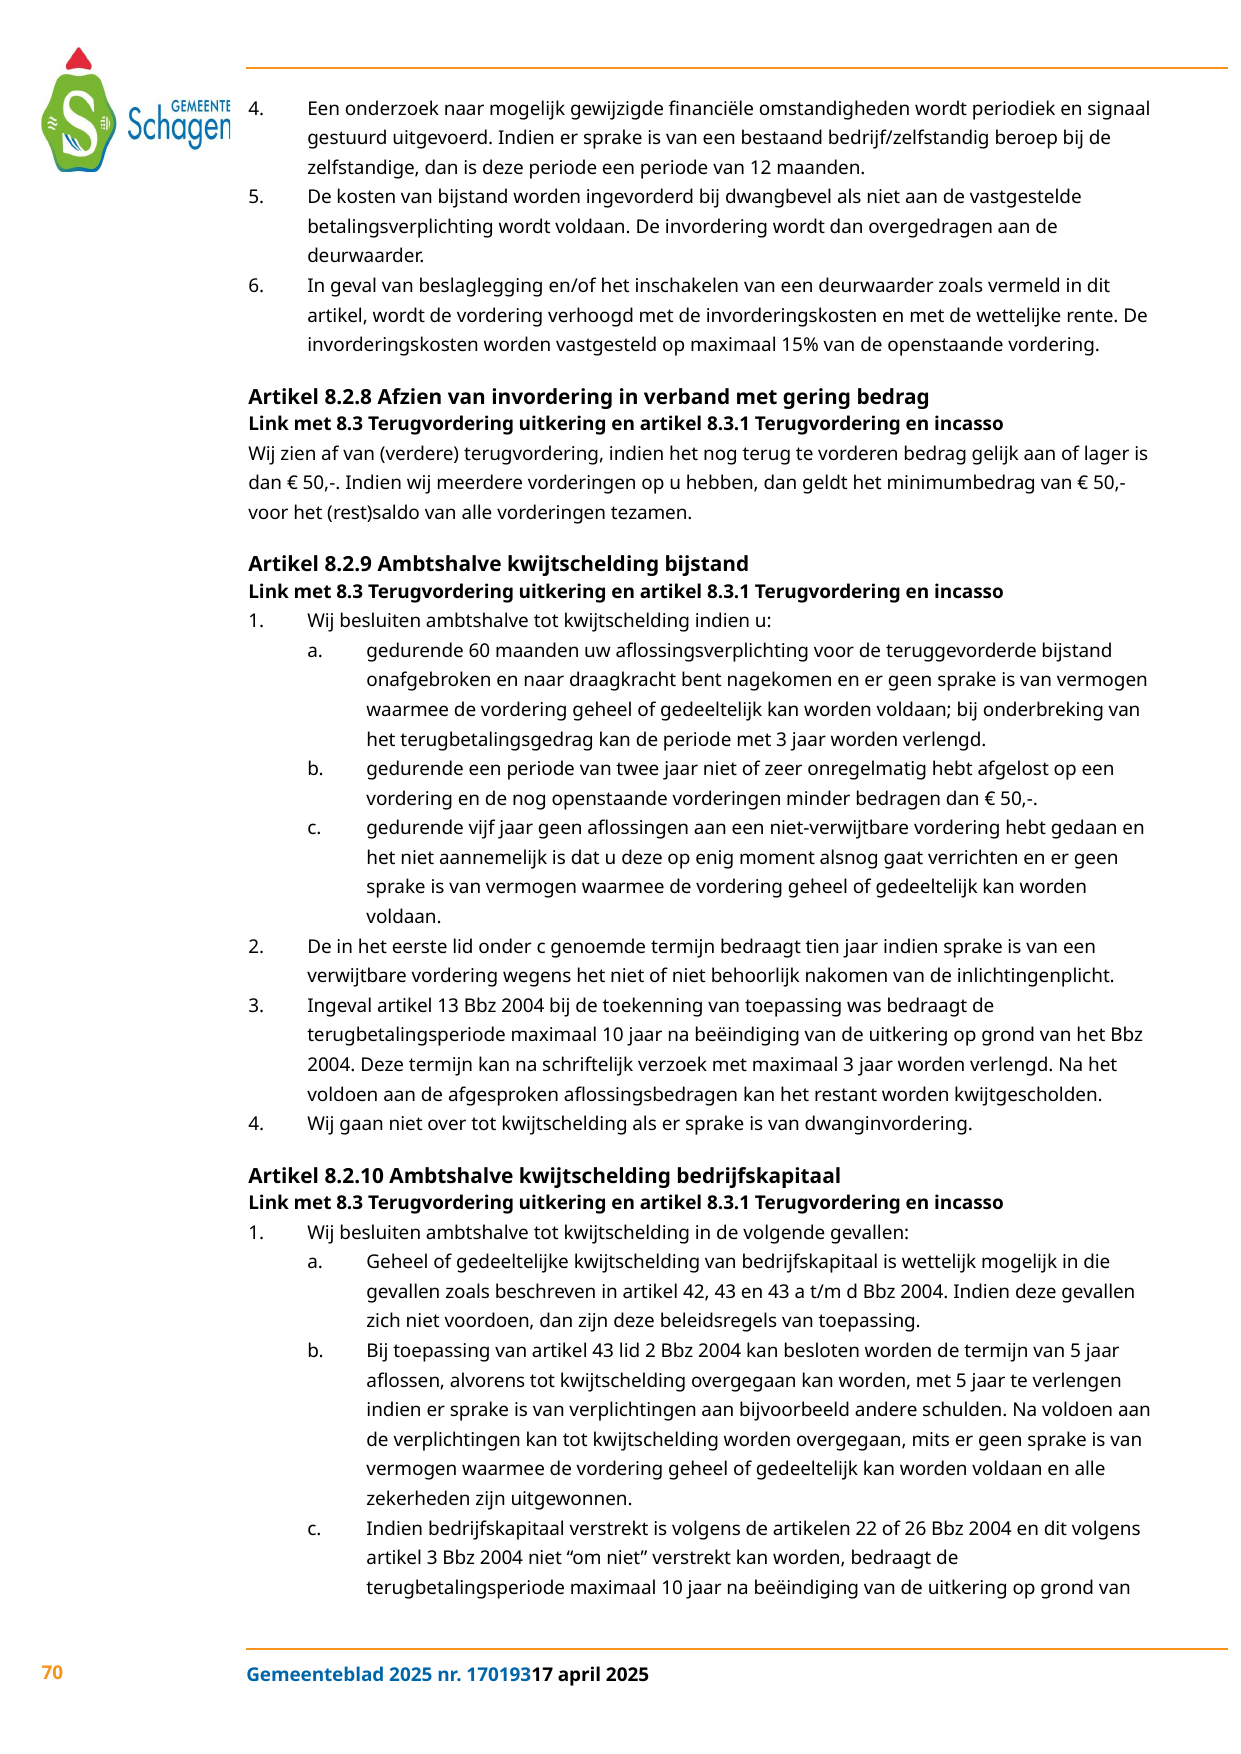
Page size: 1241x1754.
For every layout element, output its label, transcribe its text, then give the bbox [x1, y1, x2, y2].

list Een onderzoek naar mogelijk gewijzigde financiële omstandigheden wordt periodiek en signaal gestuurd uitgevoerd. Indien er sprake is van een bestaand bedrijf/zelfstandig beroep bij de zelfstandige, dan is deze periode een periode van 12 maanden. [248, 95, 1152, 180]
text Artikel 8.2.9 Ambtshalve kwijtschelding bijstand [248, 549, 1152, 578]
text Artikel 8.2.8 Afzien van invordering in verband met gering bedrag [248, 382, 1152, 410]
list De kosten van bijstand worden ingevorderd bij dwangbevel als niet aan de vastgestelde betalingsverplichting wordt voldaan. De invordering wordt dan overgedragen aan de deurwaarder. [248, 183, 1152, 268]
text Link met 8.3 Terugvordering uitkering en artikel 8.3.1 Terugvordering en incasso [248, 1189, 1152, 1215]
list In geval van beslaglegging en/of het inschakelen van een deurwaarder zoals vermeld in dit artikel, wordt de vordering verhoogd met de invorderingskosten en met de wettelijke rente. De invorderingskosten worden vastgesteld op maximaal 15% van de openstaande vordering. [248, 272, 1152, 357]
list Indien bedrijfskapitaal verstrekt is volgens de artikelen 22 of 26 Bbz 2004 en dit volgens artikel 3 Bbz 2004 niet “om niet” verstrekt kan worden, bedraagt de terugbetalingsperiode maximaal 10 jaar na beëindiging van de uitkering op grond van [307, 1515, 1152, 1599]
picture [41, 47, 231, 172]
list De in het eerste lid onder c genoemde termijn bedraagt tien jaar indien sprake is van een verwijtbare vordering wegens het niet of niet behoorlijk nakomen van de inlichtingenplicht. [248, 933, 1152, 988]
list gedurende vijf jaar geen aflossingen aan een niet-verwijtbare vordering hebt gedaan en het niet aannemelijk is dat u deze op enig moment alsnog gaat verrichten en er geen sprake is van vermogen waarmee de vordering geheel of gedeeltelijk kan worden voldaan. [307, 814, 1152, 929]
list Wij gaan niet over tot kwijtschelding als er sprake is van dwanginvordering. [248, 1110, 1152, 1136]
list Geheel of gedeeltelijke kwijtschelding van bedrijfskapitaal is wettelijk mogelijk in die gevallen zoals beschreven in artikel 42, 43 en 43 a t/m d Bbz 2004. Indien deze gevallen zich niet voordoen, dan zijn deze beleidsregels van toepassing. [307, 1248, 1152, 1333]
list Wij besluiten ambtshalve tot kwijtschelding in de volgende gevallen: [248, 1219, 1152, 1244]
list Bij toepassing van artikel 43 lid 2 Bbz 2004 kan besloten worden de termijn van 5 jaar aflossen, alvorens tot kwijtschelding overgegaan kan worden, met 5 jaar te verlengen indien er sprake is van verplichtingen aan bijvoorbeeld andere schulden. Na voldoen aan de verplichtingen kan tot kwijtschelding worden overgegaan, mits er geen sprake is van vermogen waarmee de vordering geheel of gedeeltelijk kan worden voldaan en alle zekerheden zijn uitgewonnen. [307, 1337, 1152, 1511]
list gedurende 60 maanden uw aflossingsverplichting voor de teruggevorderde bijstand onafgebroken en naar draagkracht bent nagekomen en er geen sprake is van vermogen waarmee de vordering geheel of gedeeltelijk kan worden voldaan; bij onderbreking van het terugbetalingsgedrag kan de periode met 3 jaar worden verlengd. [307, 637, 1152, 752]
list gedurende een periode van twee jaar niet of zeer onregelmatig hebt afgelost op een vordering en de nog openstaande vorderingen minder bedragen dan € 50,-. [307, 755, 1152, 811]
text Wij zien af van (verdere) terugvordering, indien het nog terug te vorderen bedrag gelijk aan of lager is dan € 50,-. Indien wij meerdere vorderingen op u hebben, dan geldt het minimumbedrag van € 50,- voor het (rest)saldo van alle vorderingen tezamen. [248, 440, 1152, 525]
text Artikel 8.2.10 Ambtshalve kwijtschelding bedrijfskapitaal [248, 1161, 1152, 1189]
text Link met 8.3 Terugvordering uitkering en artikel 8.3.1 Terugvordering en incasso [248, 410, 1152, 436]
list Ingeval artikel 13 Bbz 2004 bij de toekenning van toepassing was bedraagt de terugbetalingsperiode maximaal 10 jaar na beëindiging van de uitkering op grond van het Bbz 2004. Deze termijn kan na schriftelijk verzoek met maximaal 3 jaar worden verlengd. Na het voldoen aan de afgesproken aflossingsbedragen kan het restant worden kwijtgescholden. [248, 992, 1152, 1107]
text Link met 8.3 Terugvordering uitkering en artikel 8.3.1 Terugvordering en incasso [248, 578, 1152, 604]
list Wij besluiten ambtshalve tot kwijtschelding indien u: [248, 607, 1152, 633]
